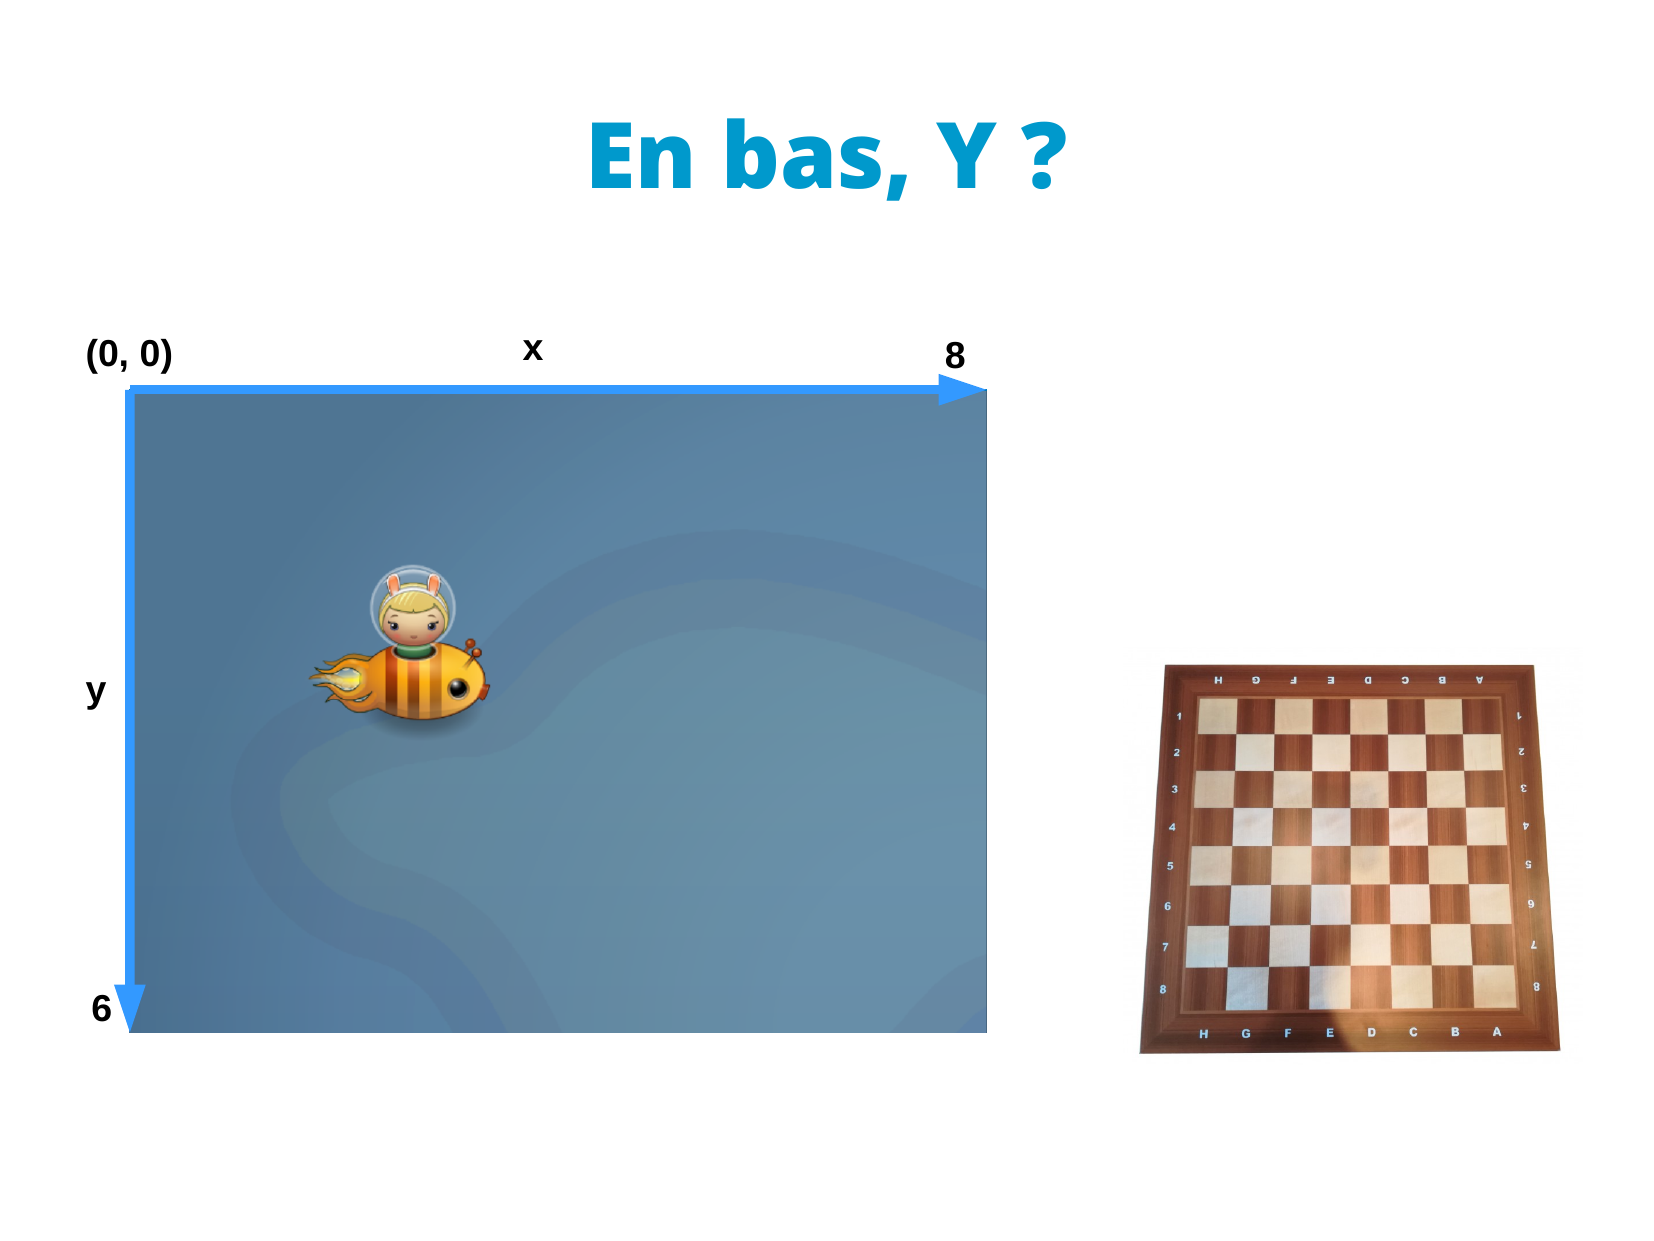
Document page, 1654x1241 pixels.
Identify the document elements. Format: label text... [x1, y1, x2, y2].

text_box 8 [720, 327, 981, 385]
title En bas, Y ? [82, 49, 1571, 257]
text_box y [70, 661, 119, 745]
text_box 6 [76, 980, 172, 1040]
picture [1123, 625, 1583, 1085]
text_box (0, 0) [70, 324, 189, 384]
picture [135, 391, 987, 1033]
text_box x [507, 318, 556, 402]
